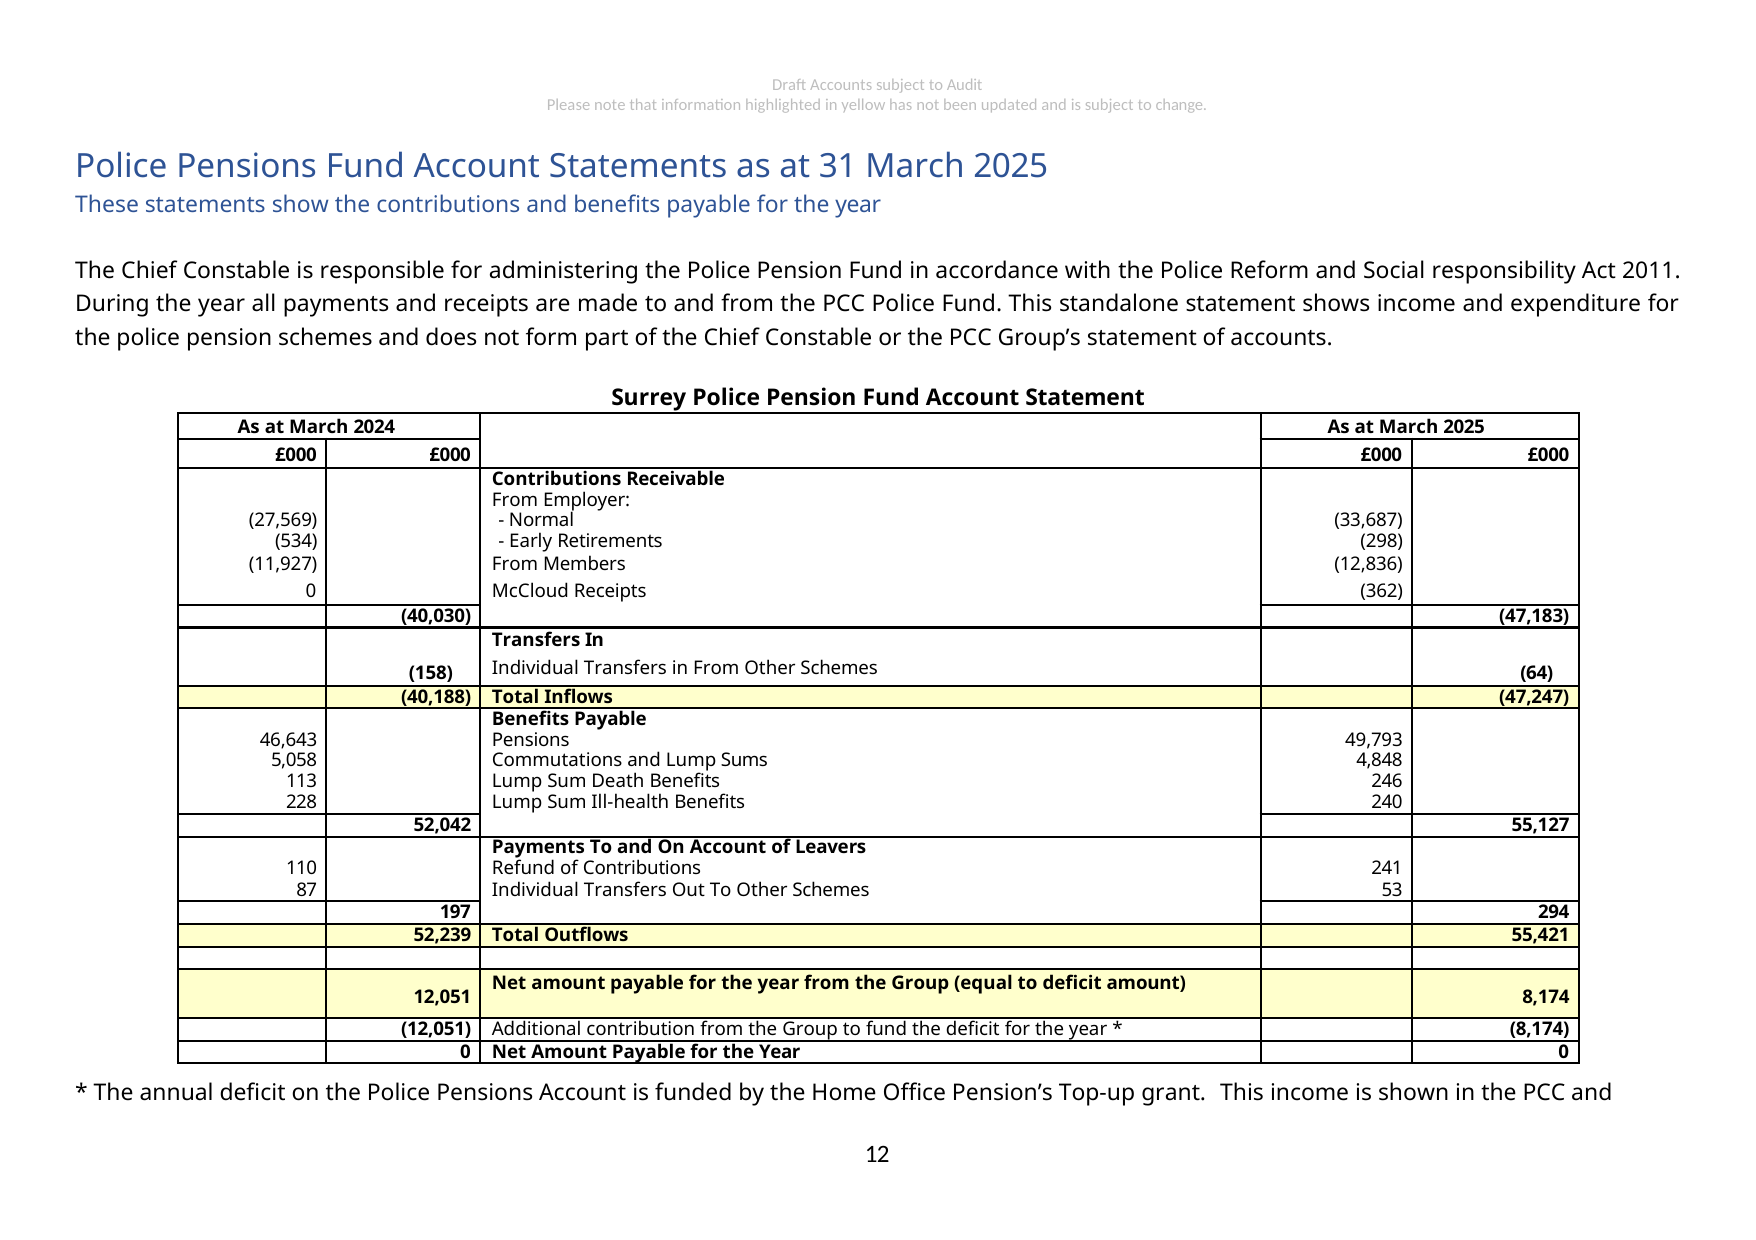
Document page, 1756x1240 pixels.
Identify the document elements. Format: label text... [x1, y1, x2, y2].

table_cell 241 [1262, 858, 1411, 878]
table_cell [1413, 948, 1578, 968]
table_cell [179, 948, 325, 968]
table_cell [481, 604, 1260, 626]
table_cell [1413, 469, 1578, 604]
table_cell [1262, 902, 1411, 923]
table_cell Lump Sum Ill-health Benefits [481, 791, 1260, 813]
table_cell From Employer: [481, 489, 1260, 510]
table_cell [327, 709, 479, 813]
subtitle Police Pensions Fund Account Statements as at 31 March 2025 [75, 142, 1711, 188]
table_cell (534) [179, 530, 325, 551]
table_cell 228 [179, 791, 325, 813]
table_cell [1413, 838, 1578, 900]
table_cell [1262, 489, 1411, 510]
table_cell [1262, 1042, 1411, 1062]
table_cell 0 [327, 1042, 479, 1062]
table_cell £000 [1262, 440, 1411, 467]
table_cell 52,042 [327, 815, 479, 836]
text The Chief Constable is responsible for administering the Police Pension Fund in accordance with the Police Reform and Social responsibility Act 2011. During the year all payments and receipts are made to and from the PCC Police Fund. This standalone statement shows income and expenditure for the police pension schemes and does not form part of the Chief Constable or the PCC Group’s statement of accounts. [75, 254, 1681, 352]
table_cell 5,058 [179, 750, 325, 770]
table_cell Individual Transfers Out To Other Schemes [481, 878, 1260, 900]
table_cell 87 [179, 878, 325, 900]
table_cell 55,421 [1413, 925, 1578, 946]
table_cell Pensions [481, 729, 1260, 750]
text * The annual deficit on the Police Pensions Account is funded by the Home Office Pension’s Top-up grant. This income is shown in the PCC and [75, 1076, 1668, 1108]
table_cell 0 [1413, 1042, 1578, 1062]
table_cell McCloud Receipts [481, 574, 1260, 604]
subtitle Surrey Police Pension Fund Account Statement [60, 381, 1696, 412]
table_cell [327, 948, 479, 968]
table_cell [179, 838, 325, 857]
table_cell Contributions Receivable [481, 469, 1260, 489]
table_cell (11,927) [179, 551, 325, 574]
table_cell (8,174) [1413, 1019, 1578, 1039]
table_header [481, 414, 1260, 467]
table_cell 52,239 [327, 925, 479, 946]
table_cell [481, 900, 1260, 923]
table_cell [179, 606, 325, 626]
table_header As at March 2024 [179, 414, 479, 438]
table_cell [179, 1019, 325, 1039]
table_cell 55,127 [1413, 815, 1578, 836]
table_cell (40,188) [327, 687, 479, 707]
table_cell Benefits Payable [481, 709, 1260, 729]
table_cell From Members [481, 551, 1260, 574]
table_cell [1262, 838, 1411, 857]
table_cell (40,030) [327, 606, 479, 626]
table_cell £000 [179, 440, 325, 467]
table_cell 110 [179, 858, 325, 878]
table_cell 240 [1262, 791, 1411, 813]
table_cell (362) [1262, 574, 1411, 604]
table_cell 113 [179, 770, 325, 791]
table_cell (47,247) [1413, 687, 1578, 707]
table_cell Total Inflows [481, 687, 1260, 707]
table_cell [179, 687, 325, 707]
table_cell 12,051 [327, 970, 479, 1017]
table_cell [1262, 948, 1411, 968]
table_cell - Normal [481, 510, 1260, 530]
table_cell Lump Sum Death Benefits [481, 770, 1260, 791]
table_cell (47,183) [1413, 606, 1578, 626]
table_cell [179, 902, 325, 923]
table_cell [481, 813, 1260, 836]
table_cell (12,836) [1262, 551, 1411, 574]
table_cell [327, 838, 479, 900]
table_cell (12,051) [327, 1019, 479, 1039]
table_cell [1262, 970, 1411, 1017]
table_cell 294 [1413, 902, 1578, 923]
table_cell 0 [179, 574, 325, 604]
table_cell Individual Transfers in From Other Schemes [481, 651, 1260, 684]
table_cell 53 [1262, 878, 1411, 900]
table_cell [179, 629, 325, 684]
table_cell [179, 1042, 325, 1062]
text These statements show the contributions and benefits payable for the year [75, 188, 1711, 219]
table_cell [1262, 815, 1411, 836]
table_cell 246 [1262, 770, 1411, 791]
table_cell 49,793 [1262, 729, 1411, 750]
table_cell 46,643 [179, 729, 325, 750]
table_cell (27,569) [179, 510, 325, 530]
table_cell (298) [1262, 530, 1411, 551]
table_cell [1262, 629, 1411, 684]
table_cell 197 [327, 902, 479, 923]
table_cell [1262, 687, 1411, 707]
table_cell 8,174 [1413, 970, 1578, 1017]
table_cell 4,848 [1262, 750, 1411, 770]
table_cell [1262, 925, 1411, 946]
table_cell [1413, 709, 1578, 813]
table_cell [1262, 709, 1411, 729]
table_cell - Early Retirements [481, 530, 1260, 551]
table_cell [481, 948, 1260, 968]
table_cell Commutations and Lump Sums [481, 750, 1260, 770]
table_cell Total Outflows [481, 925, 1260, 946]
table_cell £000 [327, 440, 479, 467]
table_cell Net amount payable for the year from the Group (equal to deficit amount) [481, 970, 1260, 1017]
table_cell [1262, 469, 1411, 489]
table_header As at March 2025 [1262, 414, 1578, 438]
table_cell Additional contribution from the Group to fund the deficit for the year * [481, 1019, 1260, 1039]
table_cell [327, 469, 479, 604]
table_cell [179, 925, 325, 946]
table_cell [1262, 606, 1411, 626]
table_cell [179, 970, 325, 1017]
table_cell (33,687) [1262, 510, 1411, 530]
table_cell Transfers In [481, 629, 1260, 651]
table_cell Refund of Contributions [481, 858, 1260, 878]
table_cell (64) [1413, 629, 1578, 684]
table_cell [179, 815, 325, 836]
table_cell [1262, 1019, 1411, 1039]
table_cell Payments To and On Account of Leavers [481, 838, 1260, 857]
table_cell £000 [1413, 440, 1578, 467]
table_cell [179, 489, 325, 510]
table_cell [179, 709, 325, 729]
table_cell Net Amount Payable for the Year [481, 1042, 1260, 1062]
table_cell (158) [327, 629, 479, 684]
table_cell [179, 469, 325, 489]
